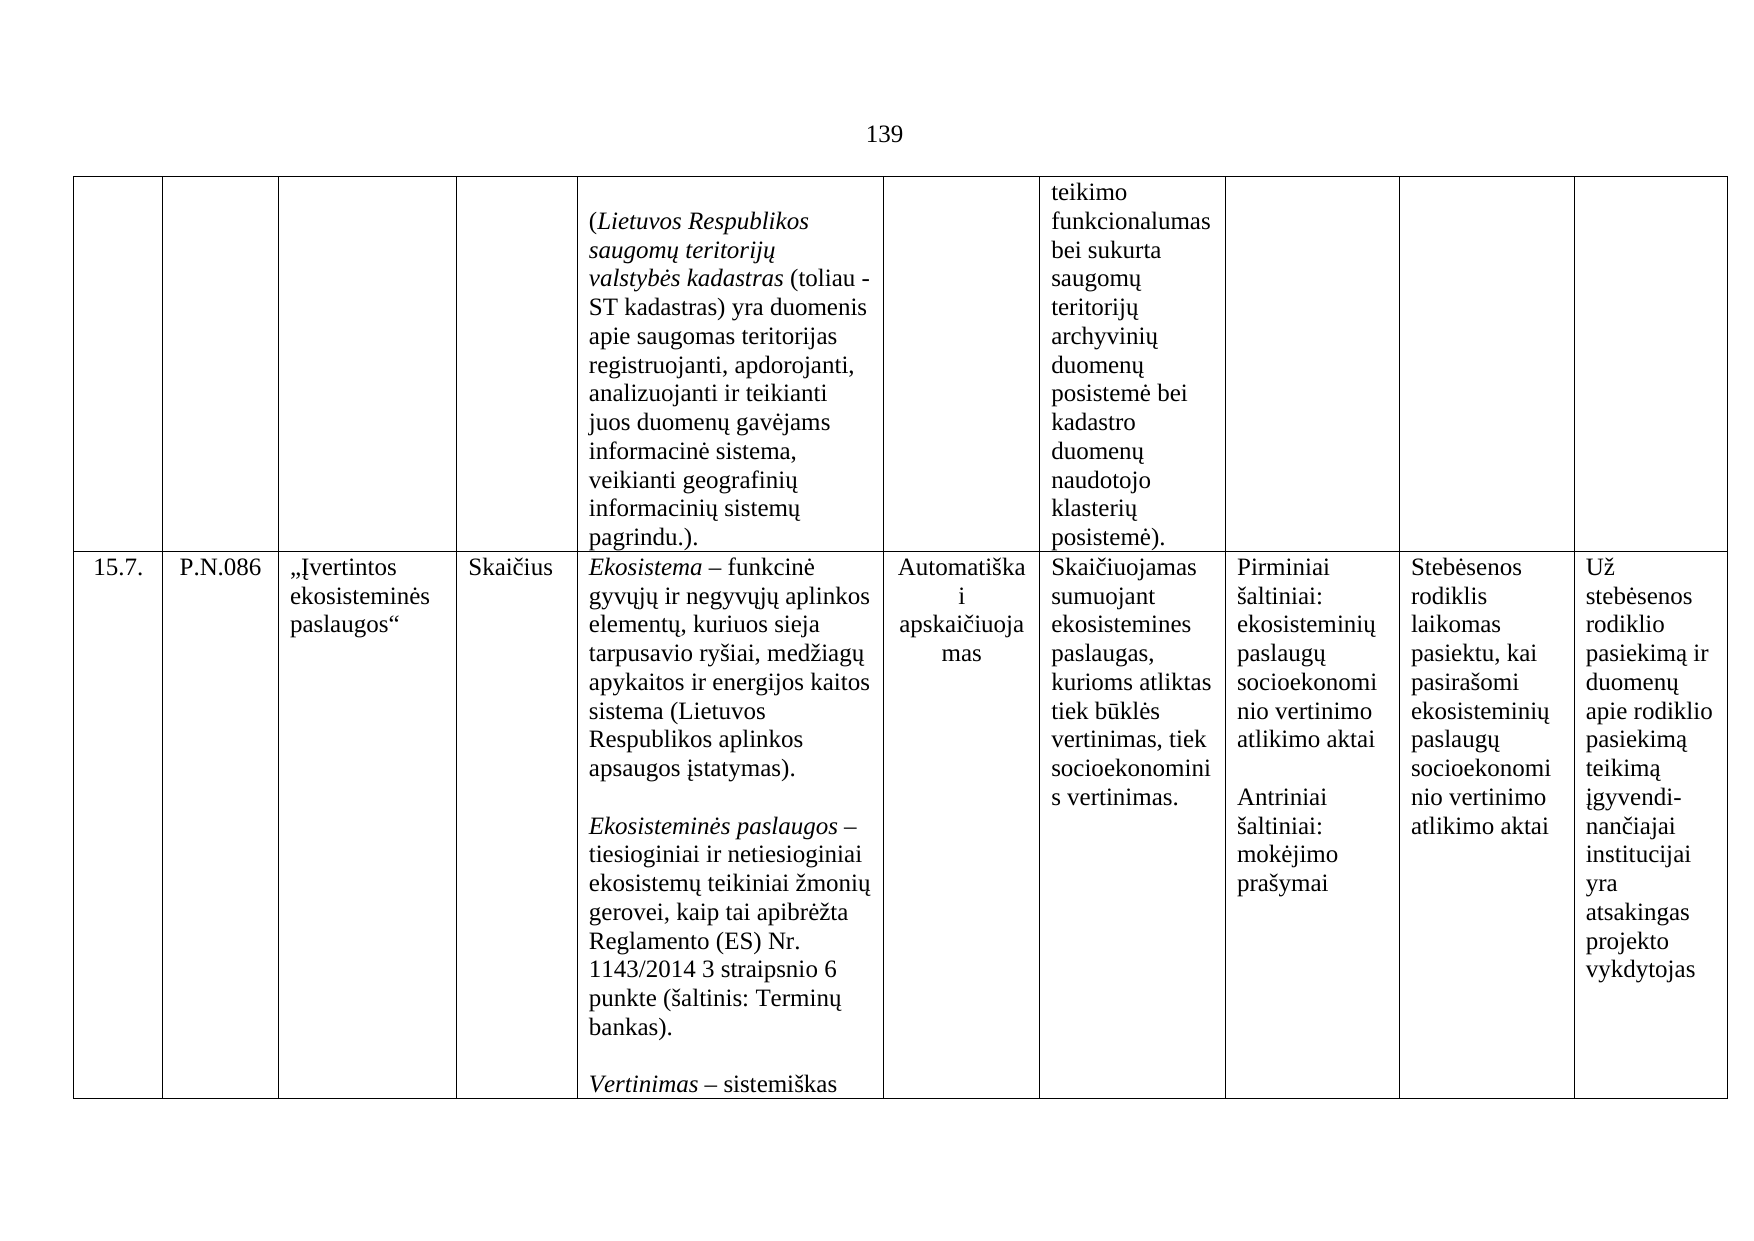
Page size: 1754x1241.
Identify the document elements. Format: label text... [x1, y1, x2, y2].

table_cell Pirminiai šaltiniai: ekosisteminių paslaugų socioekonominio vertinimo atlikimo aktai Antriniai šaltiniai: mokėjimo prašymai [1226, 552, 1399, 1098]
table_cell Už stebėsenos rodiklio pasiekimą ir duomenų apie rodiklio pasiekimą teikimą įgyvendi-nančiajai institucijai yra atsakingas projekto vykdytojas [1575, 552, 1727, 1098]
table_cell Skaičiuojamas sumuojant ekosistemines paslaugas, kurioms atliktas tiek būklės vertinimas, tiek socioekonominis vertinimas. [1040, 552, 1225, 1098]
table_cell [1400, 177, 1574, 551]
table_cell 15.7. [74, 552, 162, 1098]
table_cell [163, 177, 278, 551]
table_cell P.N.086 [163, 552, 278, 1098]
table_cell Stebėsenos rodiklis laikomas pasiektu, kai pasirašomi ekosisteminių paslaugų socioekonominio vertinimo atlikimo aktai [1400, 552, 1574, 1098]
table_cell teikimo funkcionalumas bei sukurta saugomų teritorijų archyvinių duomenų posistemė bei kadastro duomenų naudotojo klasterių posistemė). [1040, 177, 1225, 551]
table_cell (Lietuvos Respublikos saugomų teritorijų valstybės kadastras (toliau - ST kadastras) yra duomenis apie saugomas teritorijas registruojanti, apdorojanti, analizuojanti ir teikianti juos duomenų gavėjams informacinė sistema, veikianti geografinių informacinių sistemų pagrindu.). [578, 177, 883, 551]
table_cell [279, 177, 456, 551]
table_cell Automatiškai apskaičiuojamas [884, 552, 1039, 1098]
table_cell [457, 177, 577, 551]
table_cell „Įvertintos ekosisteminės paslaugos“ [279, 552, 456, 1098]
table_cell [1575, 177, 1727, 551]
table_cell [74, 177, 162, 551]
table_cell Skaičius [457, 552, 577, 1098]
table_cell Ekosistema – funkcinė gyvųjų ir negyvųjų aplinkos elementų, kuriuos sieja tarpusavio ryšiai, medžiagų apykaitos ir energijos kaitos sistema (Lietuvos Respublikos aplinkos apsaugos įstatymas). Ekosisteminės paslaugos – tiesioginiai ir netiesioginiai ekosistemų teikiniai žmonių gerovei, kaip tai apibrėžta Reglamento (ES) Nr. 1143/2014 3 straipsnio 6 punkte (šaltinis: Terminų bankas). Vertinimas – sistemiškas [578, 552, 883, 1098]
table_cell [1226, 177, 1399, 551]
table_cell [884, 177, 1039, 551]
